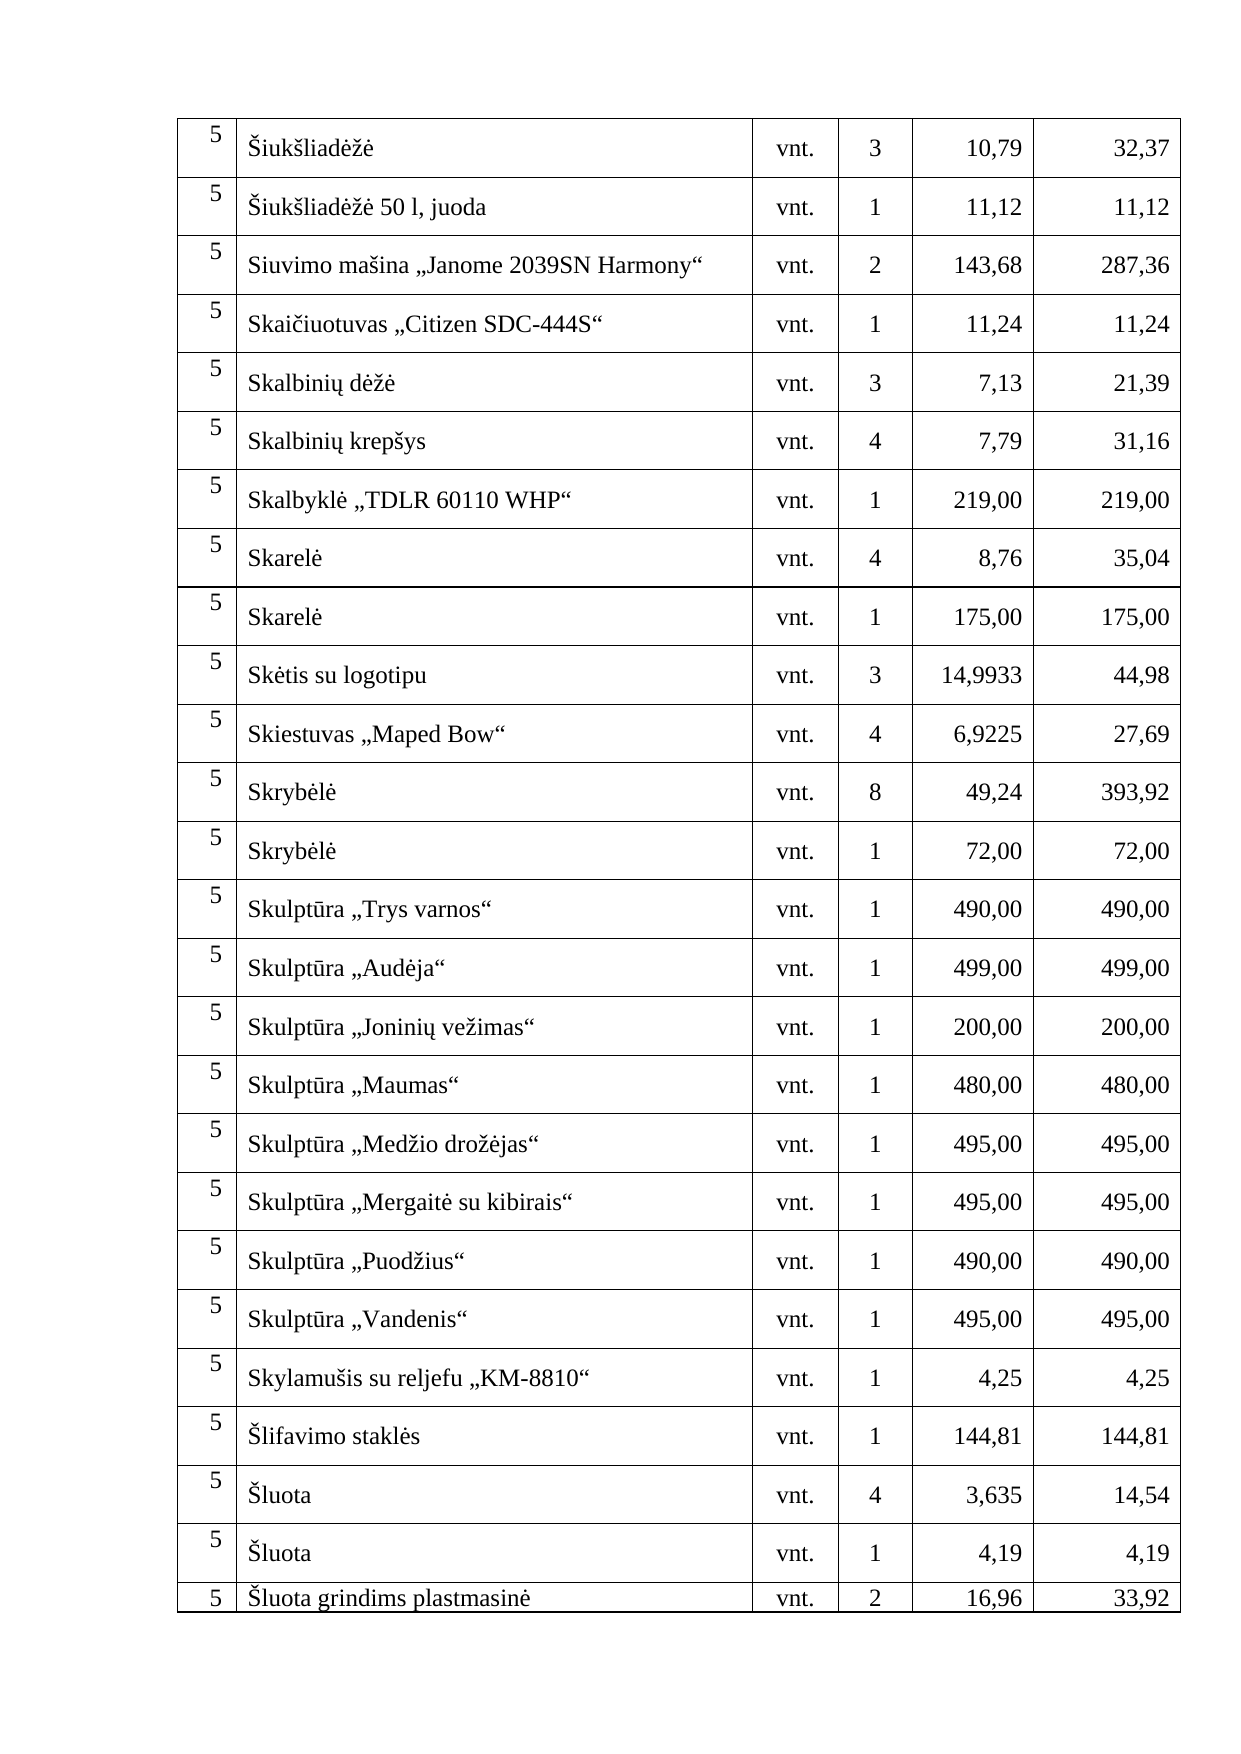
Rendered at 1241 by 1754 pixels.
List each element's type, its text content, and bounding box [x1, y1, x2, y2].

table_cell 528. [178, 1349, 236, 1406]
table_cell 11,24 [913, 295, 1033, 352]
table_cell vnt. [753, 1114, 838, 1172]
table_cell 3 [839, 119, 912, 177]
table_cell 7,79 [913, 412, 1033, 469]
table_cell 144,81 [913, 1407, 1033, 1464]
table_cell Šiukšliadėžė 50 l, juoda [237, 178, 752, 235]
table_cell Skrybėlė [237, 763, 752, 821]
table_cell Skulptūra „Mergaitė su kibirais“ [237, 1173, 752, 1230]
table_cell Skulptūra „Puodžius“ [237, 1231, 752, 1289]
table_cell 1 [839, 1056, 912, 1113]
table_cell Skarelė [237, 588, 752, 645]
table_cell Skalbinių dėžė [237, 353, 752, 411]
table_cell 507. [178, 119, 236, 177]
table_cell vnt. [753, 763, 838, 821]
table_cell 14,9933 [913, 646, 1033, 703]
table_cell 1 [839, 1407, 912, 1464]
table_cell 520. [178, 880, 236, 938]
table_cell 1 [839, 939, 912, 996]
table_cell vnt. [753, 1583, 838, 1611]
table_cell 522. [178, 997, 236, 1055]
table_cell 1 [839, 1173, 912, 1230]
table_cell 511. [178, 353, 236, 411]
table_cell 31,16 [1034, 412, 1180, 469]
table_cell 4,25 [1034, 1349, 1180, 1406]
table_cell 11,12 [1034, 178, 1180, 235]
table_cell vnt. [753, 1349, 838, 1406]
table_cell 1 [839, 1114, 912, 1172]
table_cell 2 [839, 1583, 912, 1611]
table_cell vnt. [753, 705, 838, 762]
table_cell Skarelė [237, 529, 752, 586]
table_cell 510. [178, 295, 236, 352]
table_cell 1 [839, 588, 912, 645]
table_cell 1 [839, 295, 912, 352]
table_cell 509. [178, 236, 236, 294]
table_cell Skalbinių krepšys [237, 412, 752, 469]
table_cell 200,00 [1034, 997, 1180, 1055]
table_cell 1 [839, 1231, 912, 1289]
table_cell vnt. [753, 1407, 838, 1464]
table_cell 517. [178, 705, 236, 762]
table_cell vnt. [753, 939, 838, 996]
table_cell vnt. [753, 529, 838, 586]
table_cell 175,00 [913, 588, 1033, 645]
table_cell 499,00 [913, 939, 1033, 996]
table_cell 35,04 [1034, 529, 1180, 586]
table_cell 1 [839, 997, 912, 1055]
table_cell 143,68 [913, 236, 1033, 294]
table_cell 6,9225 [913, 705, 1033, 762]
table_cell 3 [839, 646, 912, 703]
table_cell vnt. [753, 178, 838, 235]
table_cell 516. [178, 646, 236, 703]
table_cell vnt. [753, 822, 838, 879]
table_cell 529. [178, 1407, 236, 1464]
table_cell 4 [839, 705, 912, 762]
table_cell vnt. [753, 1173, 838, 1230]
table_cell 200,00 [913, 997, 1033, 1055]
table_cell 519. [178, 822, 236, 879]
table_cell 8,76 [913, 529, 1033, 586]
table_cell 27,69 [1034, 705, 1180, 762]
table_cell Šluota [237, 1524, 752, 1582]
table_cell Skulptūra „Trys varnos“ [237, 880, 752, 938]
table_cell 513. [178, 470, 236, 528]
table_cell 1 [839, 470, 912, 528]
table_cell vnt. [753, 646, 838, 703]
table_cell vnt. [753, 588, 838, 645]
table_cell 490,00 [913, 880, 1033, 938]
table_cell 175,00 [1034, 588, 1180, 645]
table_cell 526. [178, 1231, 236, 1289]
table_cell 515. [178, 588, 236, 645]
table_cell 480,00 [1034, 1056, 1180, 1113]
table_cell 5 [178, 1583, 236, 1611]
table_cell 72,00 [913, 822, 1033, 879]
table_cell Skylamušis su reljefu „KM-8810“ [237, 1349, 752, 1406]
table_cell Skalbyklė „TDLR 60110 WHP“ [237, 470, 752, 528]
table_cell 523. [178, 1056, 236, 1113]
table_cell 4,19 [1034, 1524, 1180, 1582]
table_cell 524. [178, 1114, 236, 1172]
table_cell Skulptūra „Medžio drožėjas“ [237, 1114, 752, 1172]
table_cell Skulptūra „Joninių vežimas“ [237, 997, 752, 1055]
table_cell 144,81 [1034, 1407, 1180, 1464]
table_cell 32,37 [1034, 119, 1180, 177]
table_cell 16,96 [913, 1583, 1033, 1611]
table_cell Šluota grindims plastmasinė [237, 1583, 752, 1611]
table_cell 530. [178, 1466, 236, 1523]
table_cell Skaičiuotuvas „Citizen SDC-444S“ [237, 295, 752, 352]
table_cell 514. [178, 529, 236, 586]
table_cell 512. [178, 412, 236, 469]
table_cell vnt. [753, 880, 838, 938]
table_cell 219,00 [913, 470, 1033, 528]
table_cell 495,00 [913, 1173, 1033, 1230]
table_cell Skiestuvas „Maped Bow“ [237, 705, 752, 762]
table_cell 495,00 [913, 1114, 1033, 1172]
table_cell 531. [178, 1524, 236, 1582]
table_cell 14,54 [1034, 1466, 1180, 1523]
table_cell 7,13 [913, 353, 1033, 411]
table_cell Šlifavimo staklės [237, 1407, 752, 1464]
table_cell Skėtis su logotipu [237, 646, 752, 703]
table_cell 11,12 [913, 178, 1033, 235]
table_cell 1 [839, 1290, 912, 1347]
table_cell 1 [839, 178, 912, 235]
table_cell 1 [839, 1524, 912, 1582]
table_cell 495,00 [1034, 1114, 1180, 1172]
table_cell 44,98 [1034, 646, 1180, 703]
table_cell 508. [178, 178, 236, 235]
table_cell vnt. [753, 1056, 838, 1113]
table_cell 495,00 [1034, 1290, 1180, 1347]
table_cell vnt. [753, 353, 838, 411]
table_cell 11,24 [1034, 295, 1180, 352]
table_cell 495,00 [1034, 1173, 1180, 1230]
table_cell 287,36 [1034, 236, 1180, 294]
table_cell 3,635 [913, 1466, 1033, 1523]
table_cell 4 [839, 1466, 912, 1523]
table_cell 490,00 [1034, 880, 1180, 938]
table_cell 490,00 [913, 1231, 1033, 1289]
table_cell 4 [839, 412, 912, 469]
table_cell vnt. [753, 412, 838, 469]
table_cell 72,00 [1034, 822, 1180, 879]
table_cell 499,00 [1034, 939, 1180, 996]
table_cell 219,00 [1034, 470, 1180, 528]
table_cell 2 [839, 236, 912, 294]
table_cell 527. [178, 1290, 236, 1347]
table_cell 3 [839, 353, 912, 411]
table_cell 490,00 [1034, 1231, 1180, 1289]
table_cell Skulptūra „Audėja“ [237, 939, 752, 996]
table_cell vnt. [753, 236, 838, 294]
table_cell vnt. [753, 1466, 838, 1523]
table_cell 495,00 [913, 1290, 1033, 1347]
table_cell vnt. [753, 295, 838, 352]
table_cell vnt. [753, 1524, 838, 1582]
table_cell Šiukšliadėžė [237, 119, 752, 177]
table_cell vnt. [753, 997, 838, 1055]
table_cell 33,92 [1034, 1583, 1180, 1611]
table_cell vnt. [753, 1231, 838, 1289]
table_cell Skulptūra „Vandenis“ [237, 1290, 752, 1347]
table_cell 518. [178, 763, 236, 821]
table_cell 1 [839, 1349, 912, 1406]
table_cell Skrybėlė [237, 822, 752, 879]
table_cell 10,79 [913, 119, 1033, 177]
table_cell Siuvimo mašina „Janome 2039SN Harmony“ [237, 236, 752, 294]
table_cell 480,00 [913, 1056, 1033, 1113]
table_cell Šluota [237, 1466, 752, 1523]
table_cell 49,24 [913, 763, 1033, 821]
table_cell 4,19 [913, 1524, 1033, 1582]
table_cell 4 [839, 529, 912, 586]
table_cell vnt. [753, 470, 838, 528]
table_cell 21,39 [1034, 353, 1180, 411]
table_cell 4,25 [913, 1349, 1033, 1406]
table_cell vnt. [753, 1290, 838, 1347]
table_cell 8 [839, 763, 912, 821]
table_cell Skulptūra „Maumas“ [237, 1056, 752, 1113]
table_cell 1 [839, 880, 912, 938]
table_cell 521. [178, 939, 236, 996]
table_cell 393,92 [1034, 763, 1180, 821]
table_cell 1 [839, 822, 912, 879]
table_cell 525. [178, 1173, 236, 1230]
table_cell vnt. [753, 119, 838, 177]
